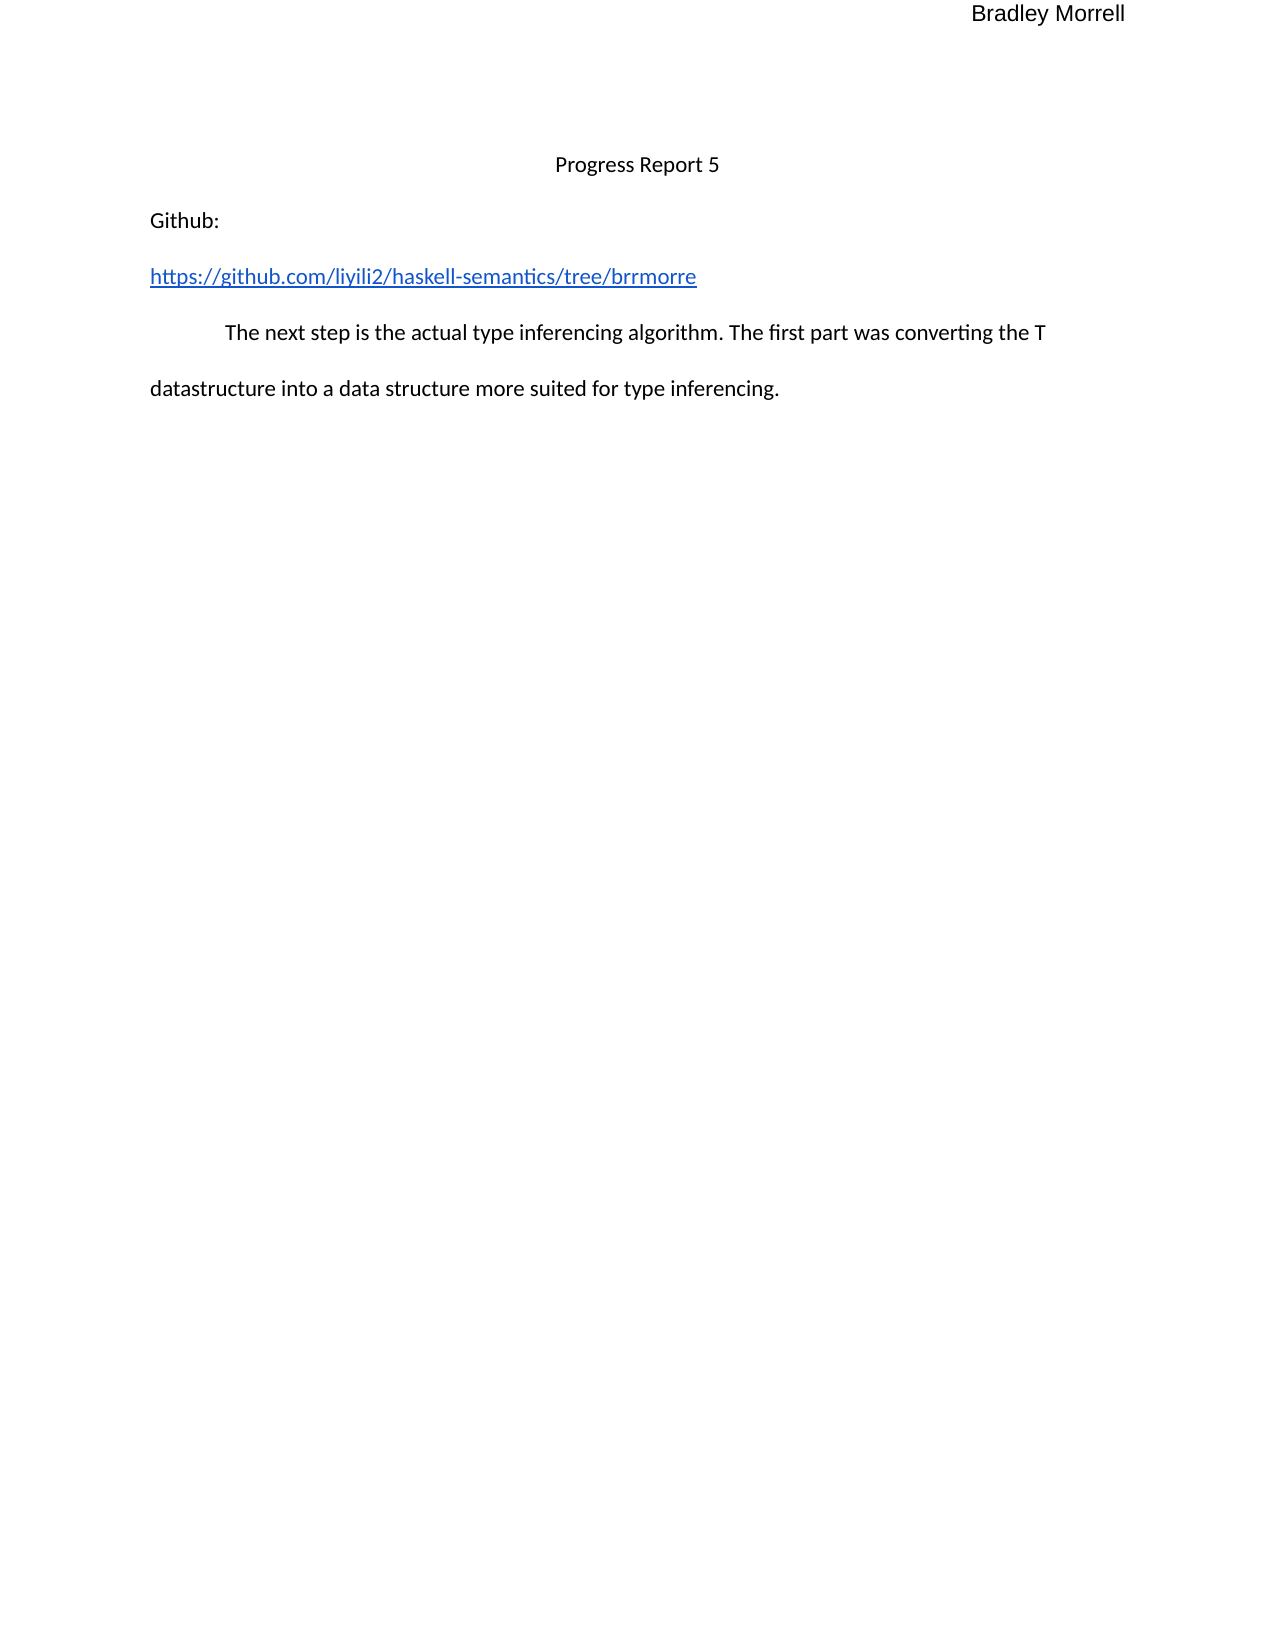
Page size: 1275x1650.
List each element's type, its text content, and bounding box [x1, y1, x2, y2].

text https://github.com/liyili2/haskell-semantics/tree/brrmorre [150, 262, 1125, 290]
text Progress Report 5 [150, 150, 1125, 178]
text Github: [150, 206, 1125, 234]
text The next step is the actual type inferencing algorithm. The first part was converting the T datastructure into a data structure more suited for type inferencing. [150, 318, 1125, 402]
